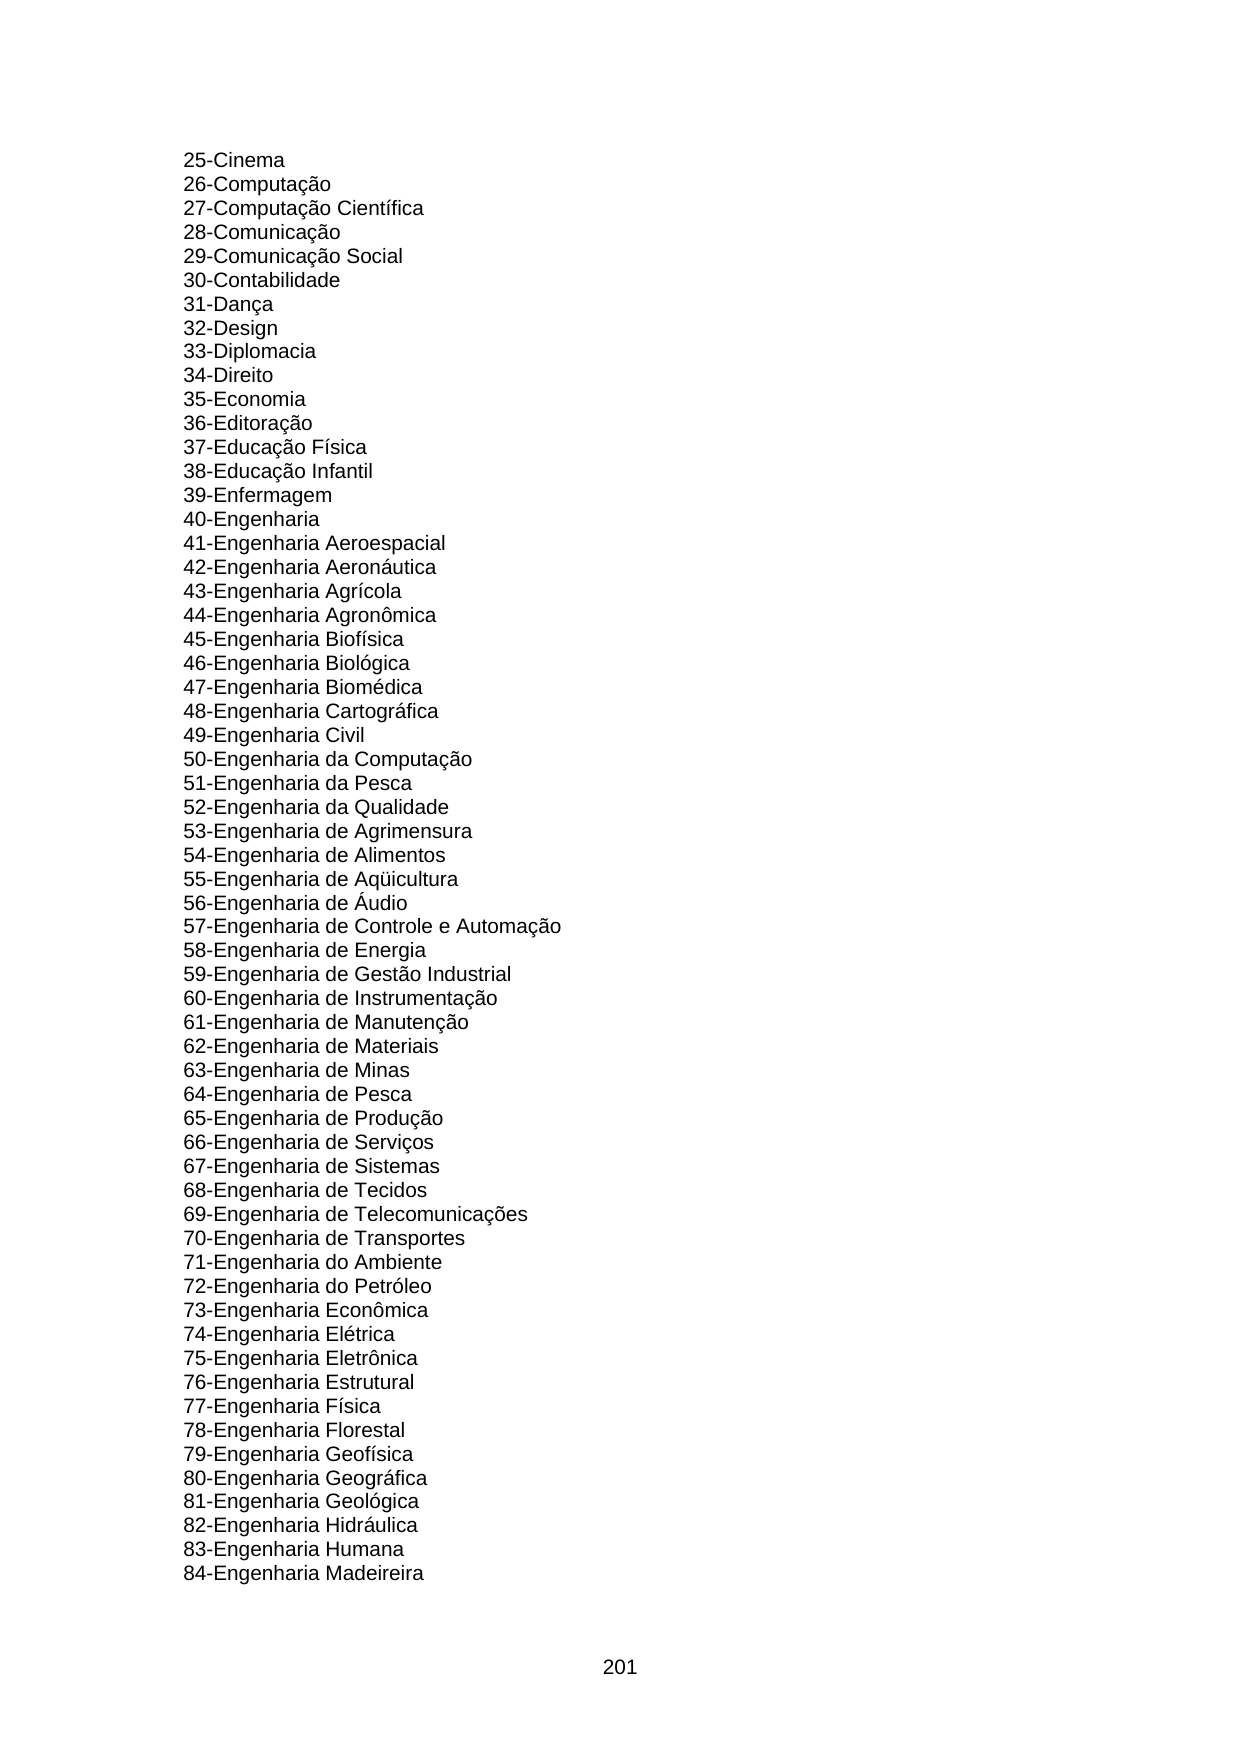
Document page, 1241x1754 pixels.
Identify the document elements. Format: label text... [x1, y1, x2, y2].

text 33-Diplomacia [177, 339, 1063, 363]
text 51-Engenharia da Pesca [177, 771, 1063, 794]
text 44-Engenharia Agronômica [177, 603, 1063, 627]
text 43-Engenharia Agrícola [177, 579, 1063, 603]
text 40-Engenharia [177, 507, 1063, 531]
text 74-Engenharia Elétrica [177, 1322, 1063, 1346]
text 56-Engenharia de Áudio [177, 890, 1063, 914]
text 31-Dança [177, 291, 1063, 315]
text 45-Engenharia Biofísica [177, 627, 1063, 651]
text 61-Engenharia de Manutenção [177, 1010, 1063, 1034]
text 70-Engenharia de Transportes [177, 1226, 1063, 1250]
text 71-Engenharia do Ambiente [177, 1250, 1063, 1274]
text 52-Engenharia da Qualidade [177, 794, 1063, 818]
text 54-Engenharia de Alimentos [177, 842, 1063, 866]
text 64-Engenharia de Pesca [177, 1082, 1063, 1106]
text 48-Engenharia Cartográfica [177, 699, 1063, 723]
text 32-Design [177, 315, 1063, 339]
text 59-Engenharia de Gestão Industrial [177, 962, 1063, 986]
text 37-Educação Física [177, 435, 1063, 459]
text 76-Engenharia Estrutural [177, 1369, 1063, 1393]
text 34-Direito [177, 363, 1063, 387]
text 36-Editoração [177, 411, 1063, 435]
text 39-Enfermagem [177, 483, 1063, 507]
text 77-Engenharia Física [177, 1393, 1063, 1417]
text 25-Cinema [177, 148, 1063, 172]
text 83-Engenharia Humana [177, 1537, 1063, 1561]
text 67-Engenharia de Sistemas [177, 1154, 1063, 1178]
text 55-Engenharia de Aqüicultura [177, 866, 1063, 890]
text 80-Engenharia Geográfica [177, 1465, 1063, 1489]
text 49-Engenharia Civil [177, 723, 1063, 747]
text 73-Engenharia Econômica [177, 1298, 1063, 1322]
text 50-Engenharia da Computação [177, 747, 1063, 771]
text 68-Engenharia de Tecidos [177, 1178, 1063, 1202]
text 30-Contabilidade [177, 267, 1063, 291]
text 58-Engenharia de Energia [177, 938, 1063, 962]
text 28-Comunicação [177, 219, 1063, 243]
text 41-Engenharia Aeroespacial [177, 531, 1063, 555]
text 27-Computação Científica [177, 196, 1063, 219]
text 65-Engenharia de Produção [177, 1106, 1063, 1130]
text 38-Educação Infantil [177, 459, 1063, 483]
text 69-Engenharia de Telecomunicações [177, 1202, 1063, 1226]
text 35-Economia [177, 387, 1063, 411]
text 42-Engenharia Aeronáutica [177, 555, 1063, 579]
text 82-Engenharia Hidráulica [177, 1513, 1063, 1537]
text 60-Engenharia de Instrumentação [177, 986, 1063, 1010]
text 75-Engenharia Eletrônica [177, 1346, 1063, 1369]
text 57-Engenharia de Controle e Automação [177, 914, 1063, 938]
text 53-Engenharia de Agrimensura [177, 818, 1063, 842]
text 62-Engenharia de Materiais [177, 1034, 1063, 1058]
text 81-Engenharia Geológica [177, 1489, 1063, 1513]
text 46-Engenharia Biológica [177, 651, 1063, 675]
text 47-Engenharia Biomédica [177, 675, 1063, 699]
text 66-Engenharia de Serviços [177, 1130, 1063, 1154]
text 72-Engenharia do Petróleo [177, 1274, 1063, 1298]
text 26-Computação [177, 172, 1063, 196]
text 78-Engenharia Florestal [177, 1417, 1063, 1441]
text 63-Engenharia de Minas [177, 1058, 1063, 1082]
text 29-Comunicação Social [177, 243, 1063, 267]
text 79-Engenharia Geofísica [177, 1441, 1063, 1465]
text 84-Engenharia Madeireira [177, 1561, 1063, 1585]
